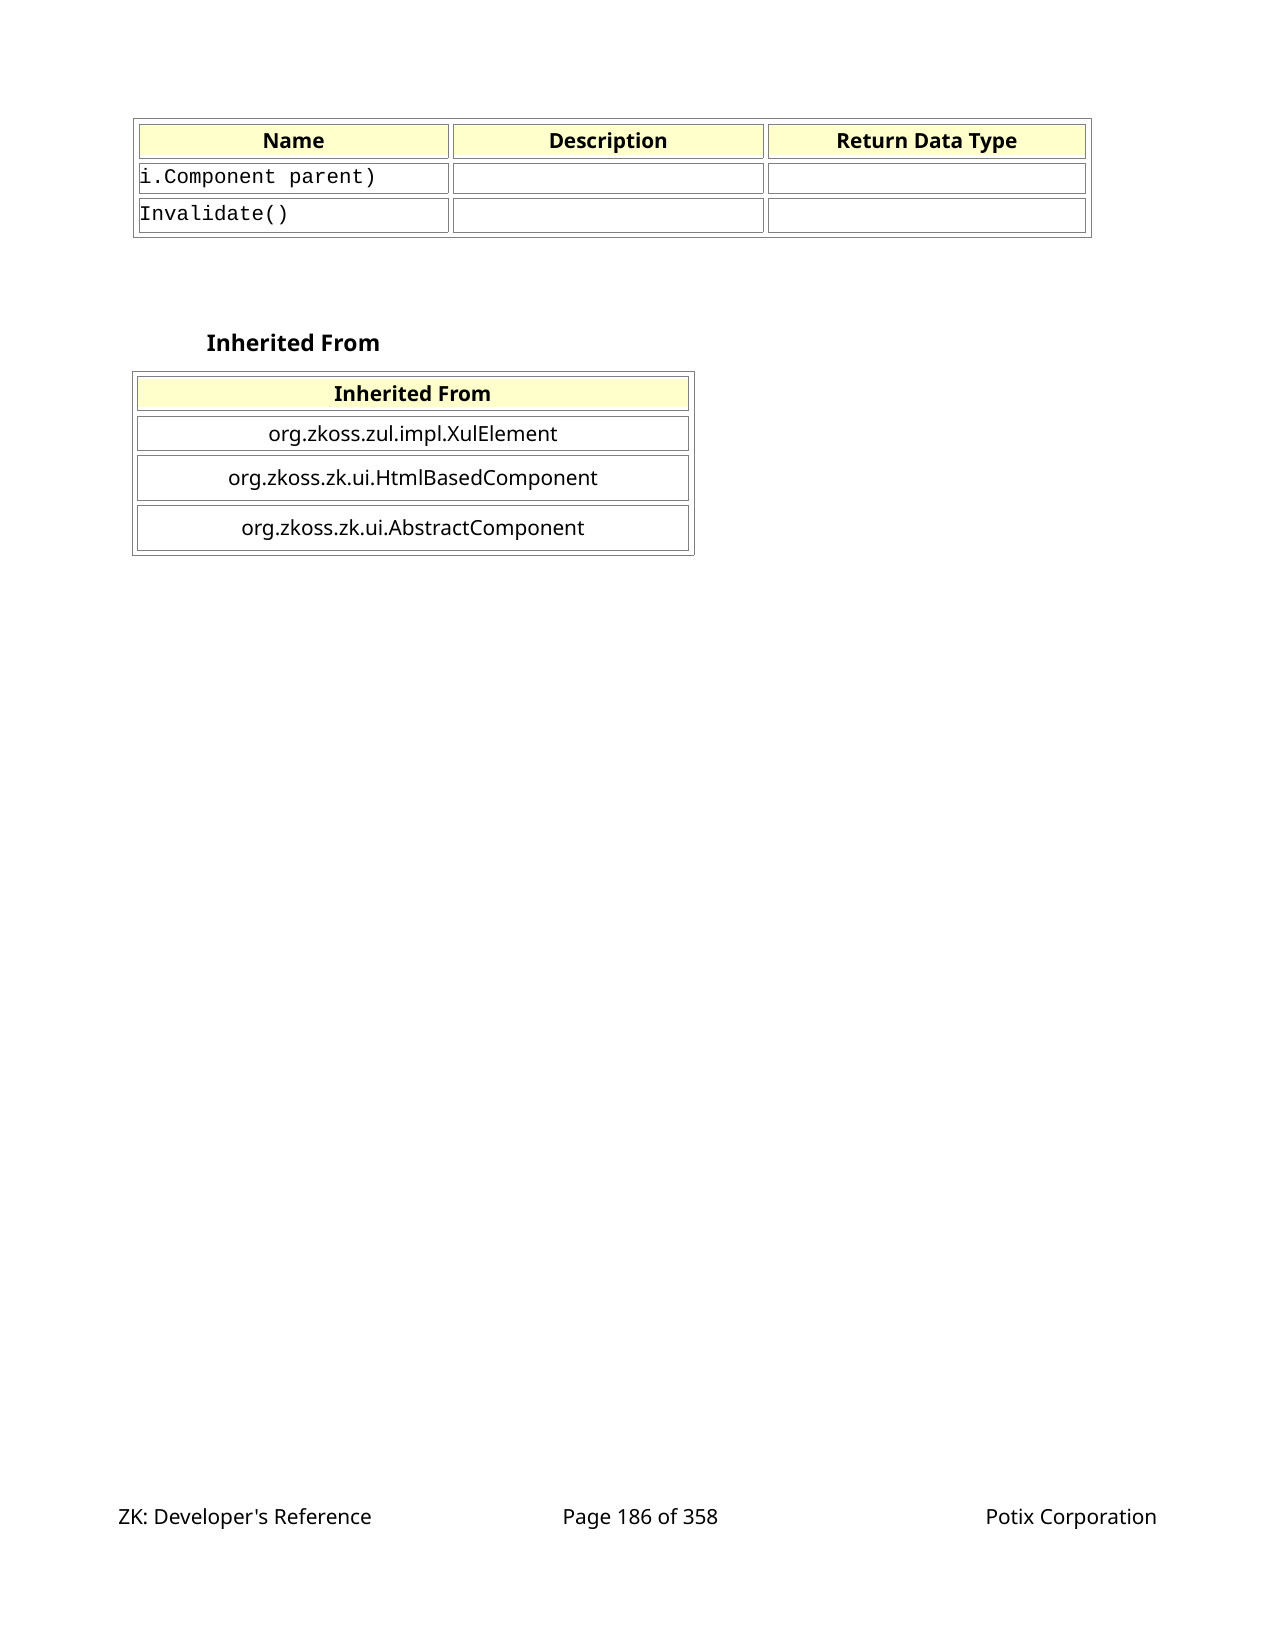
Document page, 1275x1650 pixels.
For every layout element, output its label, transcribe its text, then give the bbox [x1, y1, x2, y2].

table_header Description [451, 119, 766, 158]
table_cell [766, 193, 1088, 232]
table_cell org.zkoss.zk.ui.AbstractComponent [134, 500, 691, 549]
table_cell org.zkoss.zul.impl.XulElement [134, 410, 691, 450]
table_cell org.zkoss.zk.ui.HtmlBasedComponent [134, 450, 691, 500]
table_cell i.Component parent) [136, 158, 451, 192]
table_cell [451, 193, 766, 232]
table_cell [769, 199, 1085, 232]
table_header Name [136, 119, 451, 158]
table_header Inherited From [134, 372, 691, 410]
subtitle Inherited From [207, 327, 1157, 358]
table_header Return Data Type [766, 119, 1088, 158]
table_cell [766, 158, 1088, 192]
table_cell [451, 158, 766, 192]
table_cell Invalidate() [136, 193, 451, 232]
table_cell [454, 199, 763, 232]
